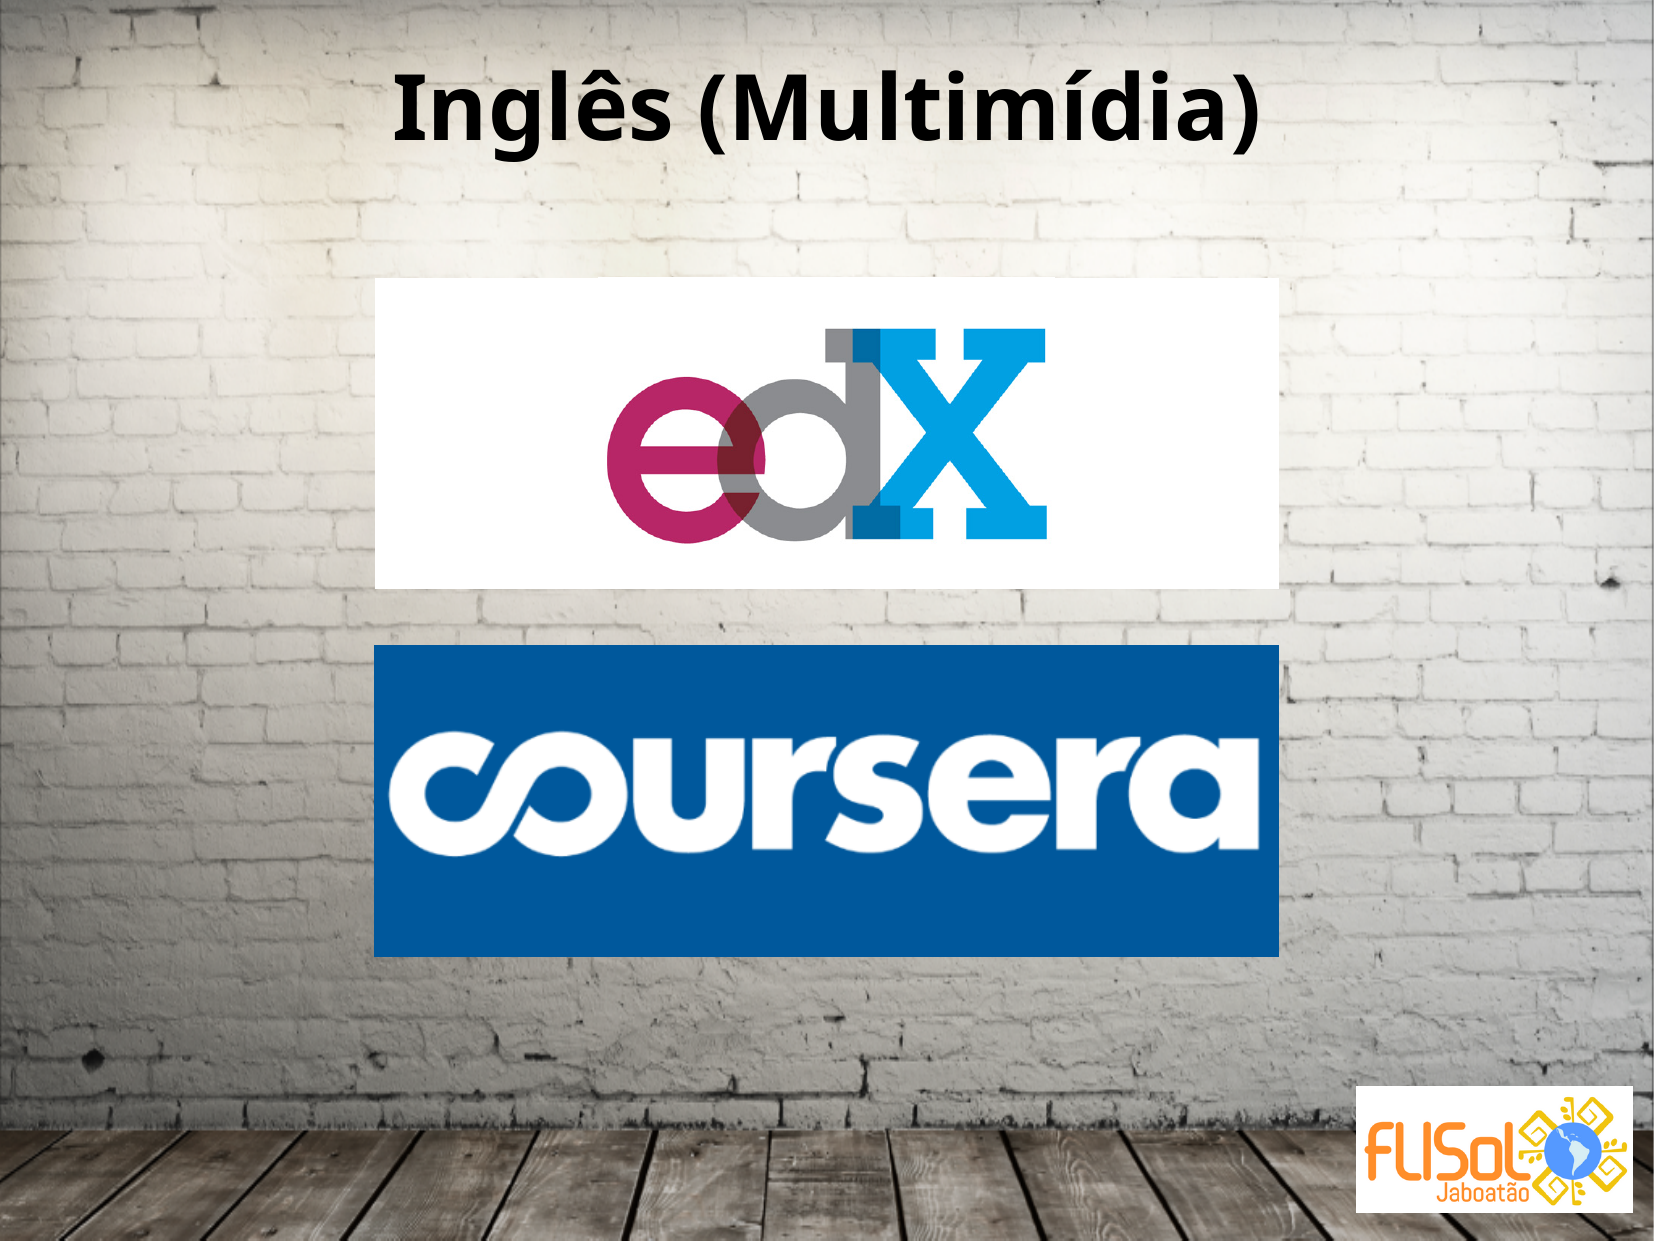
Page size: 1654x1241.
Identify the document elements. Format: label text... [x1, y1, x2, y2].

picture [0, 0, 1654, 1241]
title Inglês (Multimídia) [82, 2, 1571, 209]
